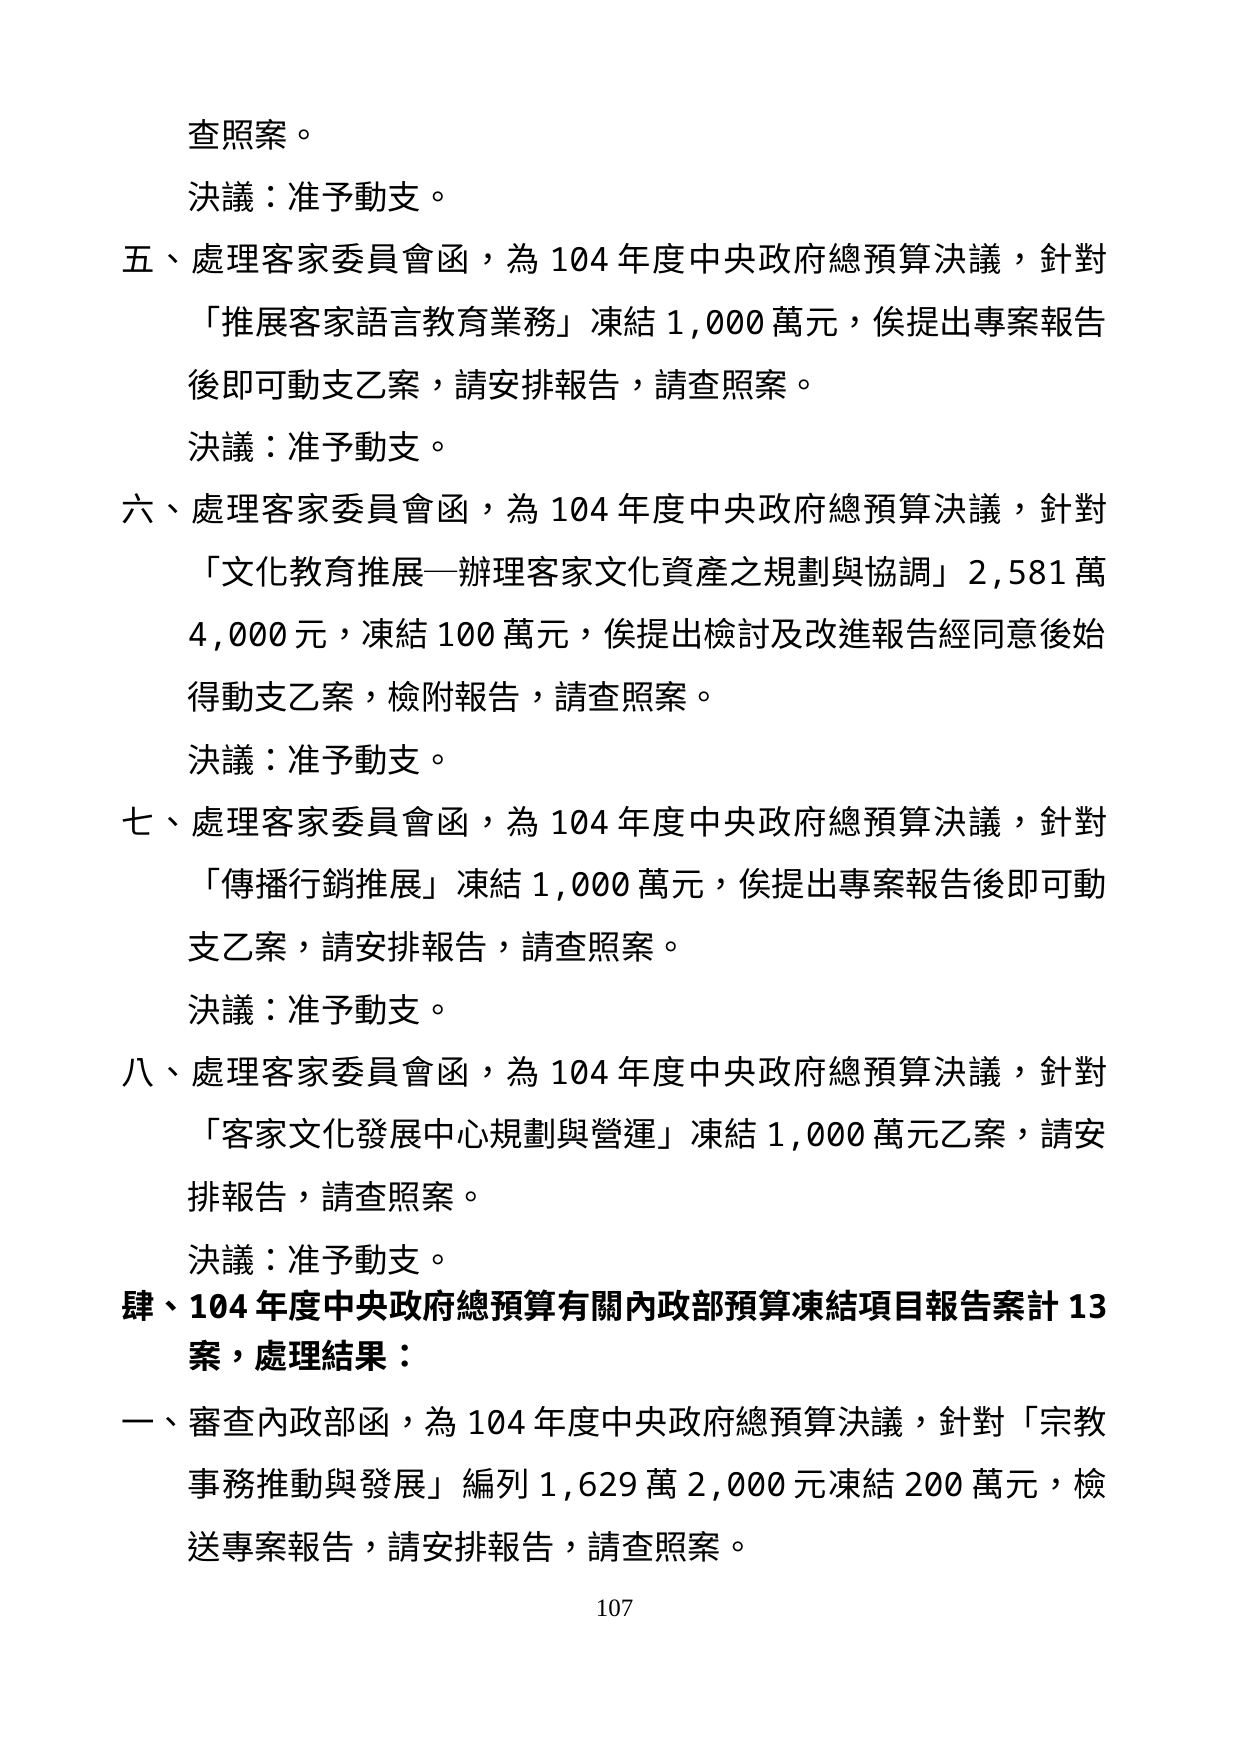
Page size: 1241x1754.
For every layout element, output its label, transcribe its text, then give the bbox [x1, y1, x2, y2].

text 六、處理客家委員會函，為104年度中央政府總預算決議，針對「文化教育推展─辦理客家文化資產之規劃與協調」2,581萬4,000元，凍結100萬元，俟提出檢討及改進報告經同意後始得動支乙案，檢附報告，請查照案。 [121, 466, 1107, 716]
text 決議：准予動支。 [121, 1216, 1107, 1278]
text 查照案。 [121, 91, 1107, 153]
text 五、處理客家委員會函，為104年度中央政府總預算決議，針對「推展客家語言教育業務」凍結1,000萬元，俟提出專案報告後即可動支乙案，請安排報告，請查照案。 [121, 216, 1107, 403]
text 決議：准予動支。 [121, 716, 1107, 778]
text 七、處理客家委員會函，為104年度中央政府總預算決議，針對「傳播行銷推展」凍結1,000萬元，俟提出專案報告後即可動支乙案，請安排報告，請查照案。 [121, 778, 1107, 966]
text 八、處理客家委員會函，為104年度中央政府總預算決議，針對「客家文化發展中心規劃與營運」凍結1,000萬元乙案，請安排報告，請查照案。 [121, 1028, 1107, 1216]
text 決議：准予動支。 [121, 153, 1107, 216]
text 決議：准予動支。 [121, 966, 1107, 1028]
text 決議：准予動支。 [121, 403, 1107, 466]
text 一、審查內政部函，為104年度中央政府總預算決議，針對「宗教事務推動與發展」編列1,629萬2,000元凍結200萬元，檢送專案報告，請安排報告，請查照案。 [121, 1378, 1107, 1566]
text 肆、104年度中央政府總預算有關內政部預算凍結項目報告案計13案，處理結果： [121, 1278, 1107, 1378]
